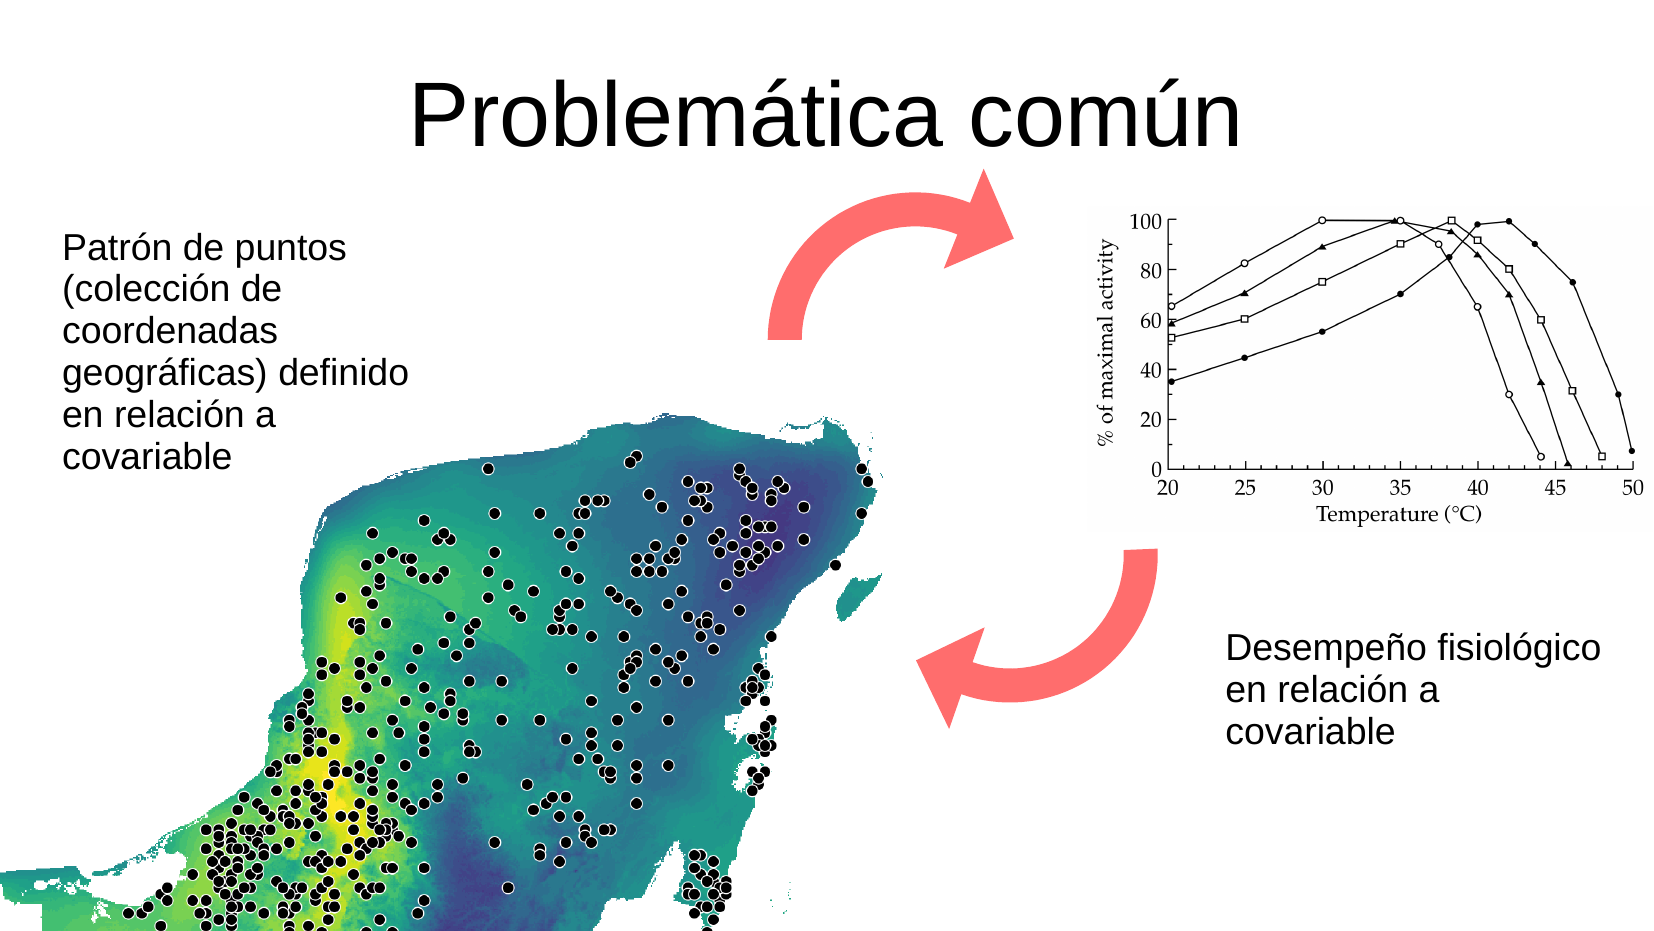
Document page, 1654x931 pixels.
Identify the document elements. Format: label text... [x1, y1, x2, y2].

text_box Patrón de puntos (colección de coordenadas geográficas) definido en relación a covariable [47, 218, 461, 486]
text_box Desempeño fisiológico en relación a covariable [1210, 619, 1625, 760]
text_box [767, 168, 1014, 340]
picture [0, 408, 904, 931]
picture [1087, 206, 1654, 532]
text_box [916, 548, 1158, 730]
title Problemática común [82, 37, 1571, 193]
